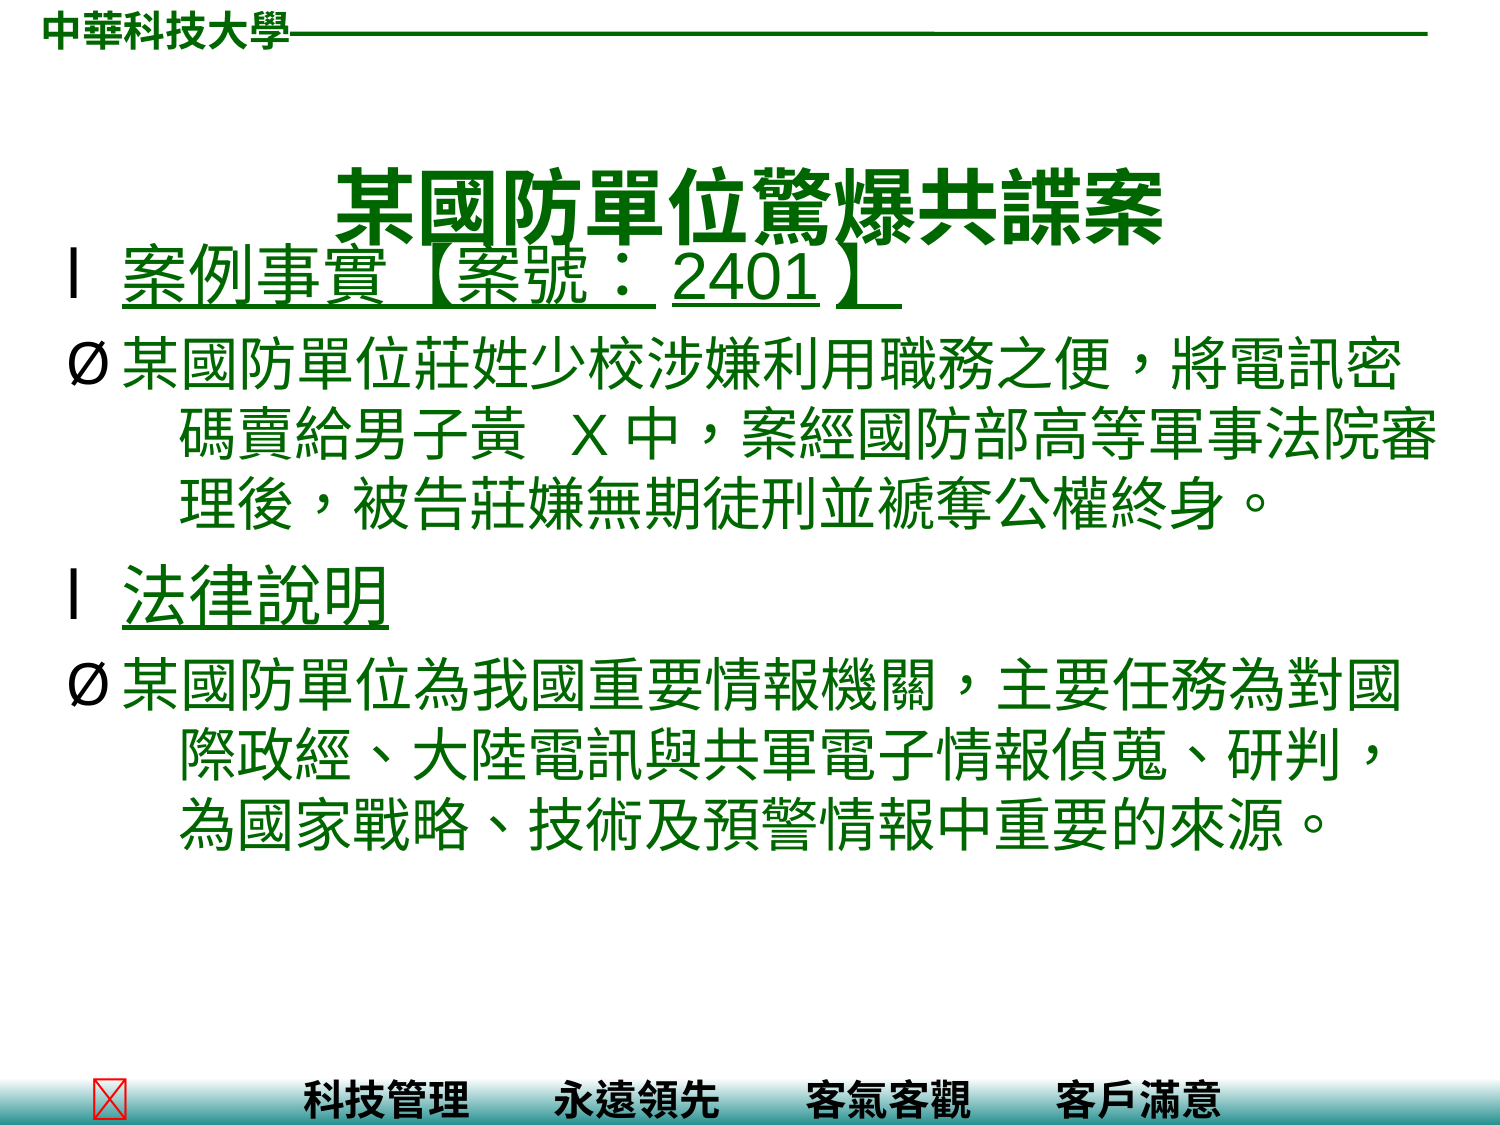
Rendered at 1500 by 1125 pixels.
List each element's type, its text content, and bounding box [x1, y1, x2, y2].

list 案例事實【案號：2401】 某國防單位莊姓少校涉嫌利用職務之便，將電訊密碼賣給男子黃 X中，案經國防部高等軍事法院審理後，被告莊嫌無期徒刑並褫奪公權終身。 法律說明 某國防單位為我國重要情報機關，主要任務為對國際政經、大陸電訊與共軍電子情報偵蒐、研判，為國家戰略、技術及預警情報中重要的來源。 [65, 224, 1441, 913]
title 某國防單位驚爆共諜案 [75, 147, 1426, 214]
